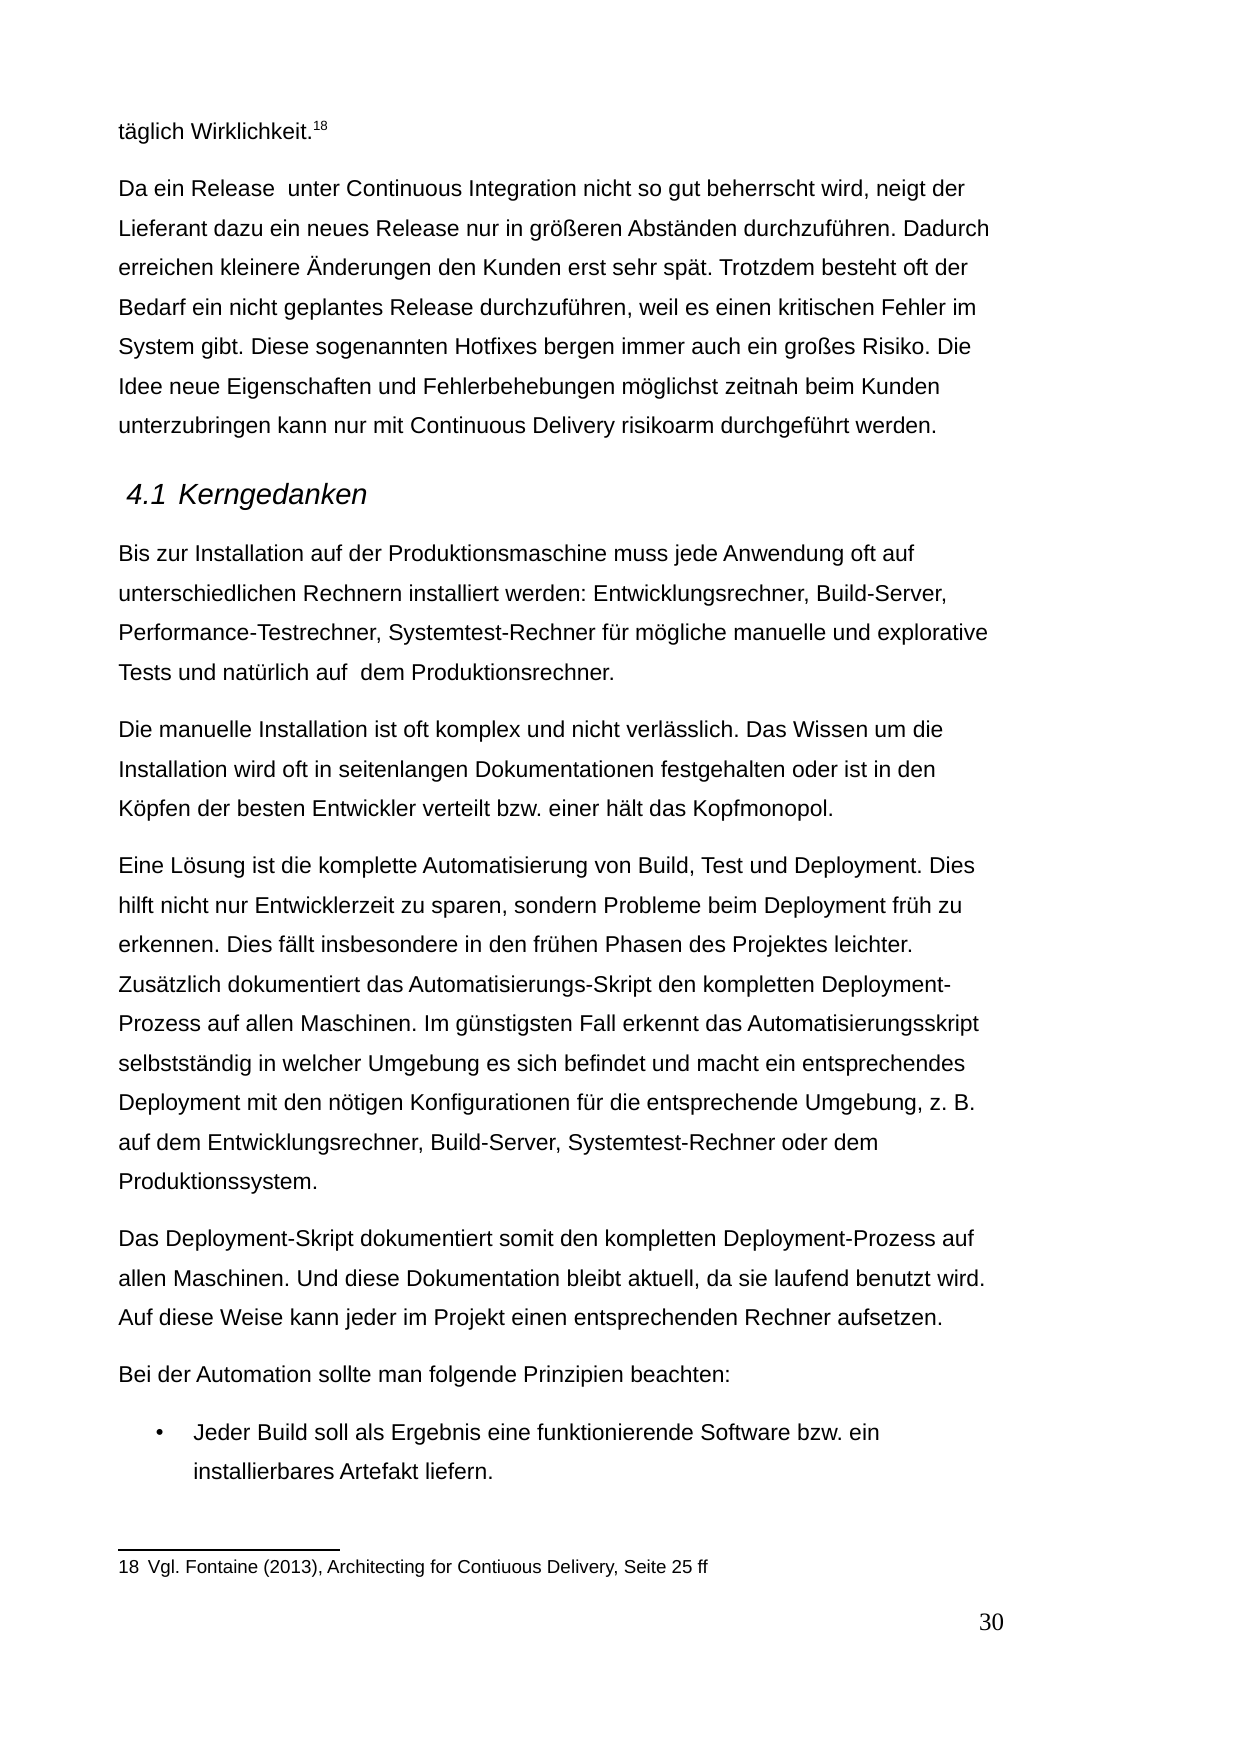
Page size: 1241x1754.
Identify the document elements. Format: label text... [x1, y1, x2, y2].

text Das Deployment-Skript dokumentiert somit den kompletten Deployment-Prozess auf allen Maschinen. Und diese Dokumentation bleibt aktuell, da sie laufend benutzt wird. Auf diese Weise kann jeder im Projekt einen entsprechenden Rechner aufsetzen. [118, 1225, 1004, 1331]
text Vgl. Fontaine (2013), Architecting for Contiuous Delivery, Seite 25 ff [118, 1556, 1004, 1578]
subtitle Kerngedanken [118, 477, 1004, 510]
text Bis zur Installation auf der Produktionsmaschine muss jede Anwendung oft auf unterschiedlichen Rechnern installiert werden: Entwicklungsrechner, Build-Server, Performance-Testrechner, Systemtest-Rechner für mögliche manuelle und explorative Tests und natürlich auf dem Produktionsrechner. [118, 540, 1004, 685]
list Jeder Build soll als Ergebnis eine funktionierende Software bzw. ein installierbares Artefakt liefern. [156, 1418, 1004, 1484]
text Da ein Release unter Continuous Integration nicht so gut beherrscht wird, neigt der Lieferant dazu ein neues Release nur in größeren Abständen durchzuführen. Dadurch erreichen kleinere Änderungen den Kunden erst sehr spät. Trotzdem besteht oft der Bedarf ein nicht geplantes Release durchzuführen, weil es einen kritischen Fehler im System gibt. Diese sogenannten Hotfixes bergen immer auch ein großes Risiko. Die Idee neue Eigenschaften und Fehlerbehebungen möglichst zeitnah beim Kunden unterzubringen kann nur mit Continuous Delivery risikoarm durchgeführt werden. [118, 175, 1004, 438]
text täglich Wirklichkeit. [118, 118, 1004, 144]
text Eine Lösung ist die komplette Automatisierung von Build, Test und Deployment. Dies hilft nicht nur Entwicklerzeit zu sparen, sondern Probleme beim Deployment früh zu erkennen. Dies fällt insbesondere in den frühen Phasen des Projektes leichter. Zusätzlich dokumentiert das Automatisierungs-Skript den kompletten Deployment-Prozess auf allen Maschinen. Im günstigsten Fall erkennt das Automatisierungsskript selbstständig in welcher Umgebung es sich befindet und macht ein entsprechendes Deployment mit den nötigen Konfigurationen für die entsprechende Umgebung, z. B. auf dem Entwicklungsrechner, Build-Server, Systemtest-Rechner oder dem Produktionssystem. [118, 852, 1004, 1194]
text Bei der Automation sollte man folgende Prinzipien beachten: [118, 1361, 1004, 1388]
text Die manuelle Installation ist oft komplex und nicht verlässlich. Das Wissen um die Installation wird oft in seitenlangen Dokumentationen festgehalten oder ist in den Köpfen der besten Entwickler verteilt bzw. einer hält das Kopfmonopol. [118, 716, 1004, 821]
